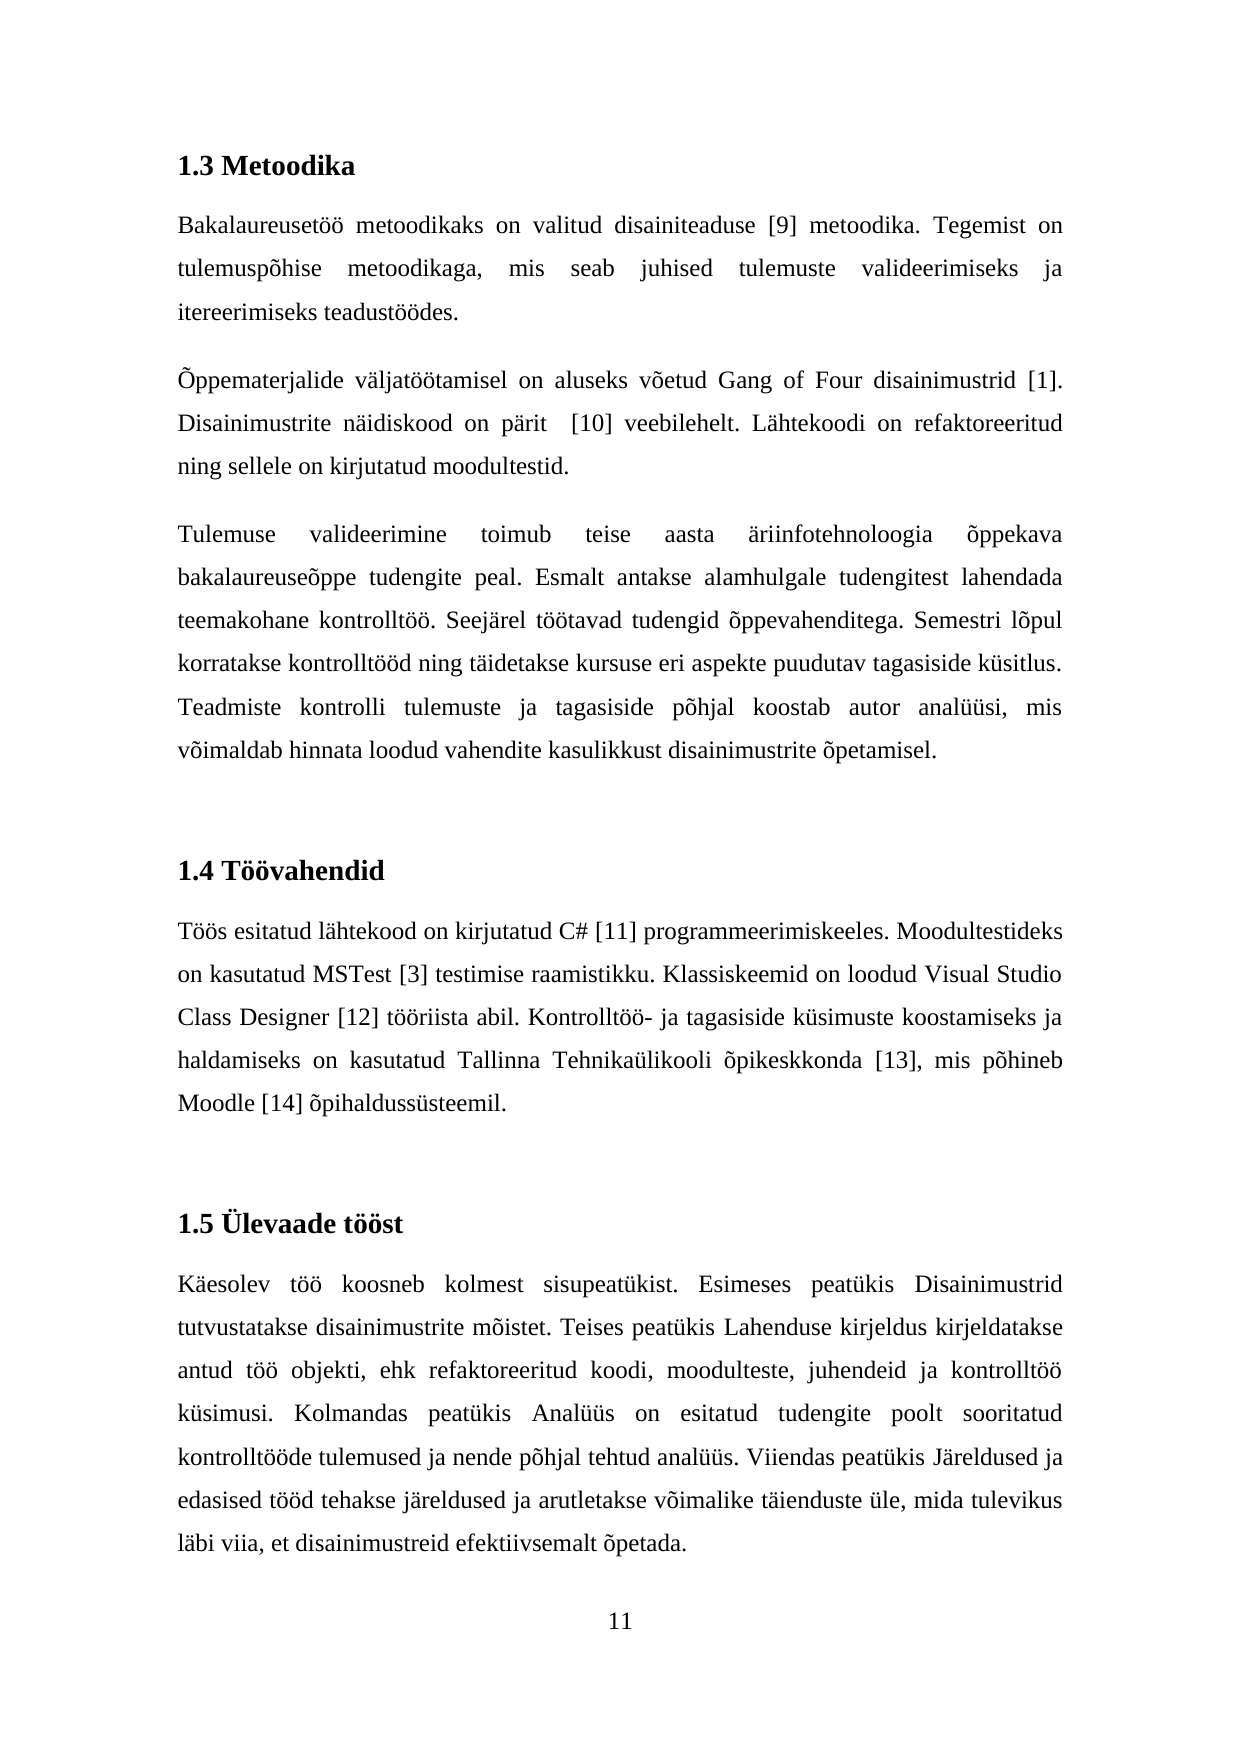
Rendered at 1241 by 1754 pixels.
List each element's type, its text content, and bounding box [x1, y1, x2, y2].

text Bakalaureusetöö metoodikaks on valitud disainiteaduse [9] metoodika. Tegemist on tulemuspõhise metoodikaga, mis seab juhised tulemuste valideerimiseks ja itereerimiseks teadustöödes. [177, 210, 1063, 325]
text Käesolev töö koosneb kolmest sisupeatükist. Esimeses peatükis Disainimustrid tutvustatakse disainimustrite mõistet. Teises peatükis Lahenduse kirjeldus kirjeldatakse antud töö objekti, ehk refaktoreeritud koodi, moodulteste, juhendeid ja kontrolltöö küsimusi. Kolmandas peatükis Analüüs on esitatud tudengite poolt sooritatud kontrolltööde tulemused ja nende põhjal tehtud analüüs. Viiendas peatükis Järeldused ja edasised tööd tehakse järeldused ja arutletakse võimalike täienduste üle, mida tulevikus läbi viia, et disainimustreid efektiivsemalt õpetada. [177, 1269, 1063, 1557]
subtitle Ülevaade tööst [177, 1206, 1063, 1240]
text Tulemuse valideerimine toimub teise aasta äriinfotehnoloogia õppekava bakalaureuseõppe tudengite peal. Esmalt antakse alamhulgale tudengitest lahendada teemakohane kontrolltöö. Seejärel töötavad tudengid õppevahenditega. Semestri lõpul korratakse kontrolltööd ning täidetakse kursuse eri aspekte puudutav tagasiside küsitlus. Teadmiste kontrolli tulemuste ja tagasiside põhjal koostab autor analüüsi, mis võimaldab hinnata loodud vahendite kasulikkust disainimustrite õpetamisel. [177, 519, 1063, 763]
text Õppematerjalide väljatöötamisel on aluseks võetud Gang of Four disainimustrid [1]. Disainimustrite näidiskood on pärit [10] veebilehelt. Lähtekoodi on refaktoreeritud ning sellele on kirjutatud moodultestid. [177, 365, 1063, 480]
subtitle Metoodika [177, 148, 1063, 181]
text Töös esitatud lähtekood on kirjutatud C# [11] programmeerimiskeeles. Moodultestideks on kasutatud MSTest [3] testimise raamistikku. Klassiskeemid on loodud Visual Studio Class Designer [12] tööriista abil. Kontrolltöö- ja tagasiside küsimuste koostamiseks ja haldamiseks on kasutatud Tallinna Tehnikaülikooli õpikeskkonda [13], mis põhineb Moodle [14] õpihaldussüsteemil. [177, 916, 1063, 1117]
subtitle Töövahendid [177, 853, 1063, 886]
